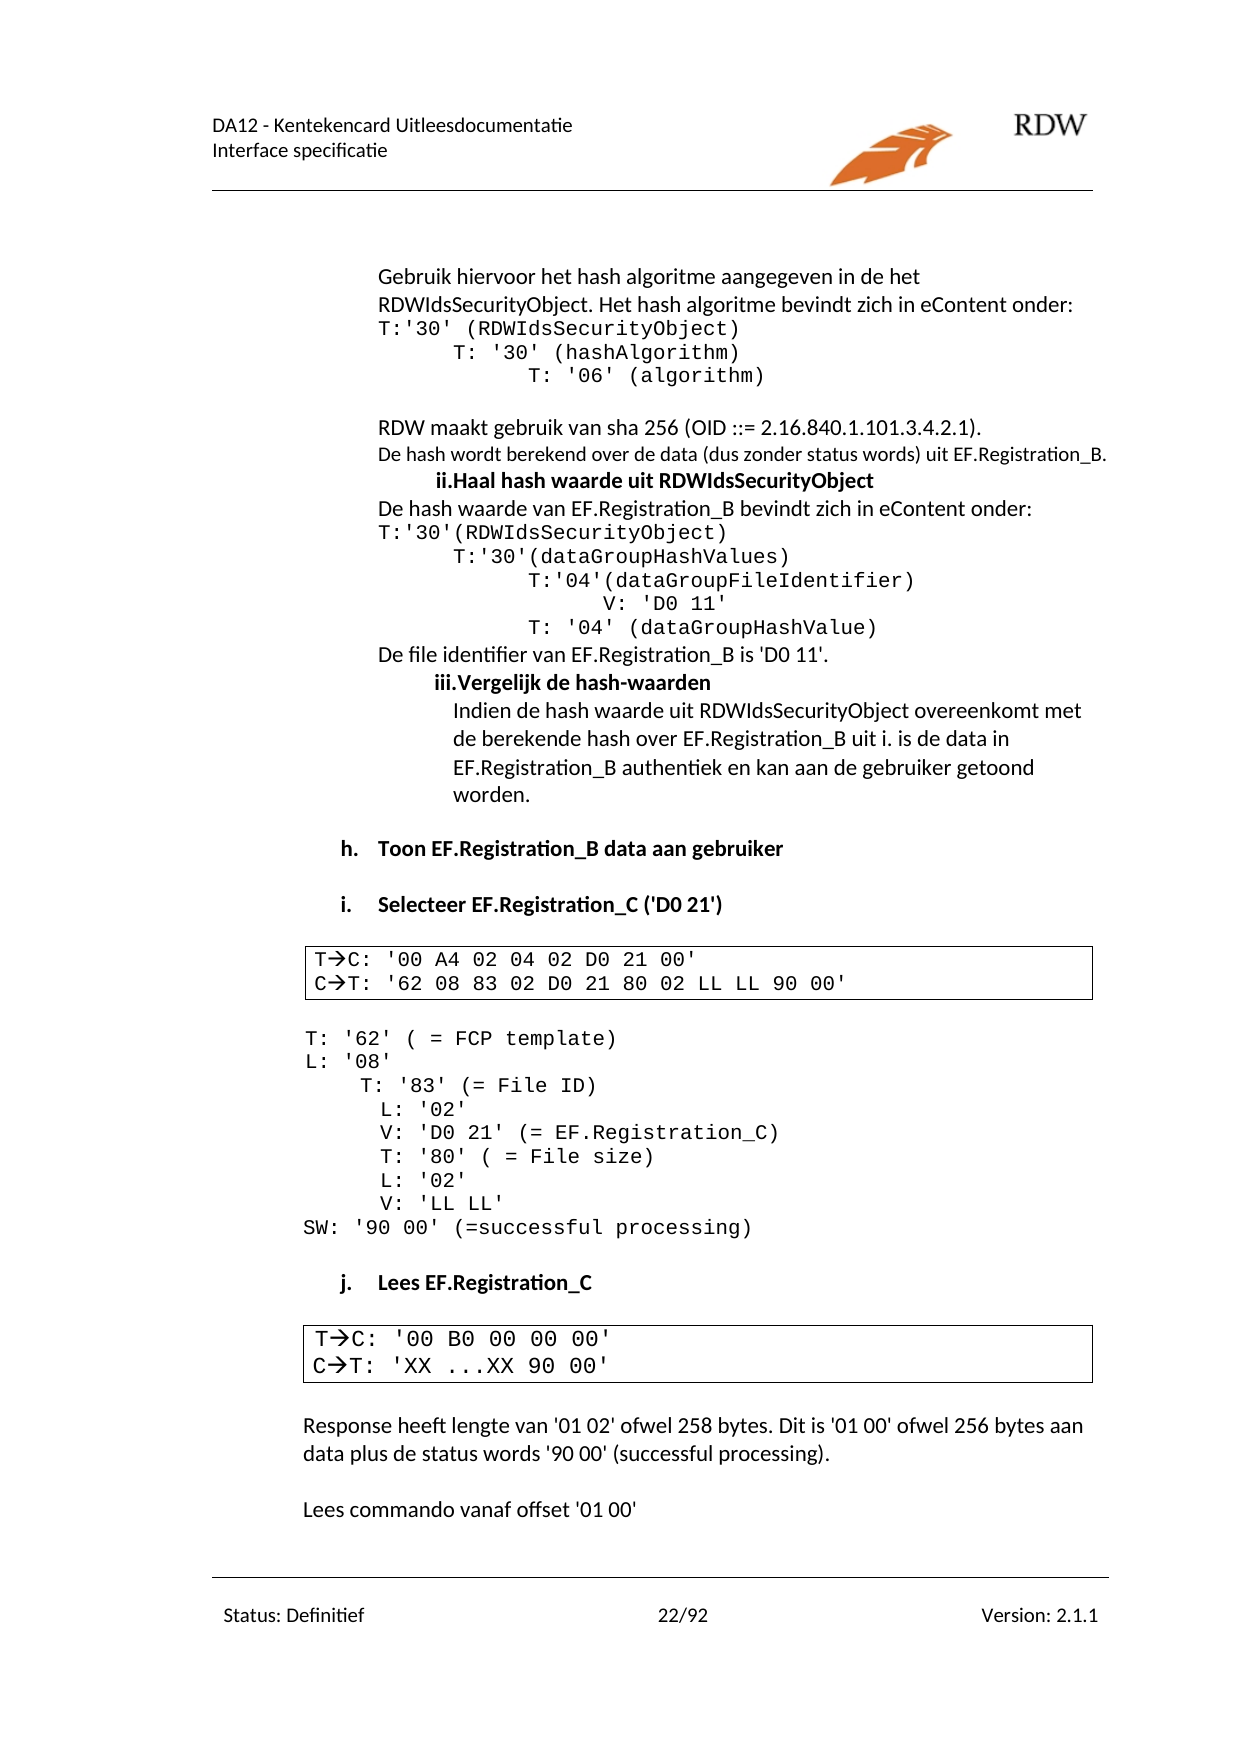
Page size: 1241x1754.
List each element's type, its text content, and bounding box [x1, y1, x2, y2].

text CT: 'XX ...XX 90 00' [304, 1351, 1092, 1382]
text De file identifier van EF.Registration_B is 'D0 11'. [378, 641, 1093, 668]
text SW: '90 00' (=successful processing) [228, 1217, 1093, 1241]
text De hash waarde van EF.Registration_B bevindt zich in eContent onder: [337, 494, 1093, 522]
list Toon EF.Registration_B data aan gebruiker [340, 834, 1093, 862]
text T:'30' (RDWIdsSecurityObject) [378, 318, 1093, 342]
text TC: '00 A4 02 04 02 D0 21 00' CT: '62 08 83 02 D0 21 80 02 LL LL 90 00' [306, 947, 1092, 999]
text T: '62' ( = FCP template) L: '08' [305, 1028, 1093, 1075]
text T: '30' (hashAlgorithm) [378, 342, 1093, 366]
text V: 'LL LL' [305, 1193, 1093, 1217]
list Haal hash waarde uit RDWIdsSecurityObject [434, 466, 1093, 494]
text T: '06' (algorithm) [453, 366, 1093, 389]
text RDW maakt gebruik van sha 256 (OID ::= 2.16.840.1.101.3.4.2.1). [303, 413, 1093, 441]
text L: '02' [305, 1099, 1093, 1122]
text V: 'D0 11' [453, 593, 1093, 617]
text L: '02' [305, 1169, 1093, 1193]
text T:'30'(dataGroupHashValues) [378, 546, 1093, 569]
text Response heeft lengte van '01 02' ofwel 258 bytes. Dit is '01 00' ofwel 256 bytes aan data plus de status words '90 00' (successful processing). [303, 1411, 1093, 1467]
text T:'04'(dataGroupFileIdentifier) [453, 569, 1093, 593]
text T: '83' (= File ID) [305, 1075, 1093, 1099]
text De hash wordt berekend over de data (dus zonder status words) uit EF.Registration_B. [378, 441, 1142, 466]
list Vergelijk de hash-waarden Indien de hash waarde uit RDWIdsSecurityObject overeenkomt met de berekende hash over EF.Registration_B uit i. is de data in EF.Registration_B authentiek en kan aan de gebruiker getoond worden. [434, 668, 1093, 809]
text T:'30'(RDWIdsSecurityObject) [378, 522, 1093, 546]
text TC: '00 B0 00 00 00' [304, 1326, 1092, 1351]
text T: '04' (dataGroupHashValue) [453, 617, 1093, 641]
text T: '80' ( = File size) [305, 1146, 1093, 1169]
text V: 'D0 21' (= EF.Registration_C) [305, 1122, 1093, 1146]
list Selecteer EF.Registration_C ('D0 21') [340, 890, 1093, 918]
text Lees commando vanaf offset '01 00' [252, 1495, 1093, 1523]
list Lees EF.Registration_C [340, 1268, 1093, 1297]
text Gebruik hiervoor het hash algoritme aangegeven in de het RDWIdsSecurityObject. Het hash algoritme bevindt zich in eContent onder: [378, 262, 1093, 318]
